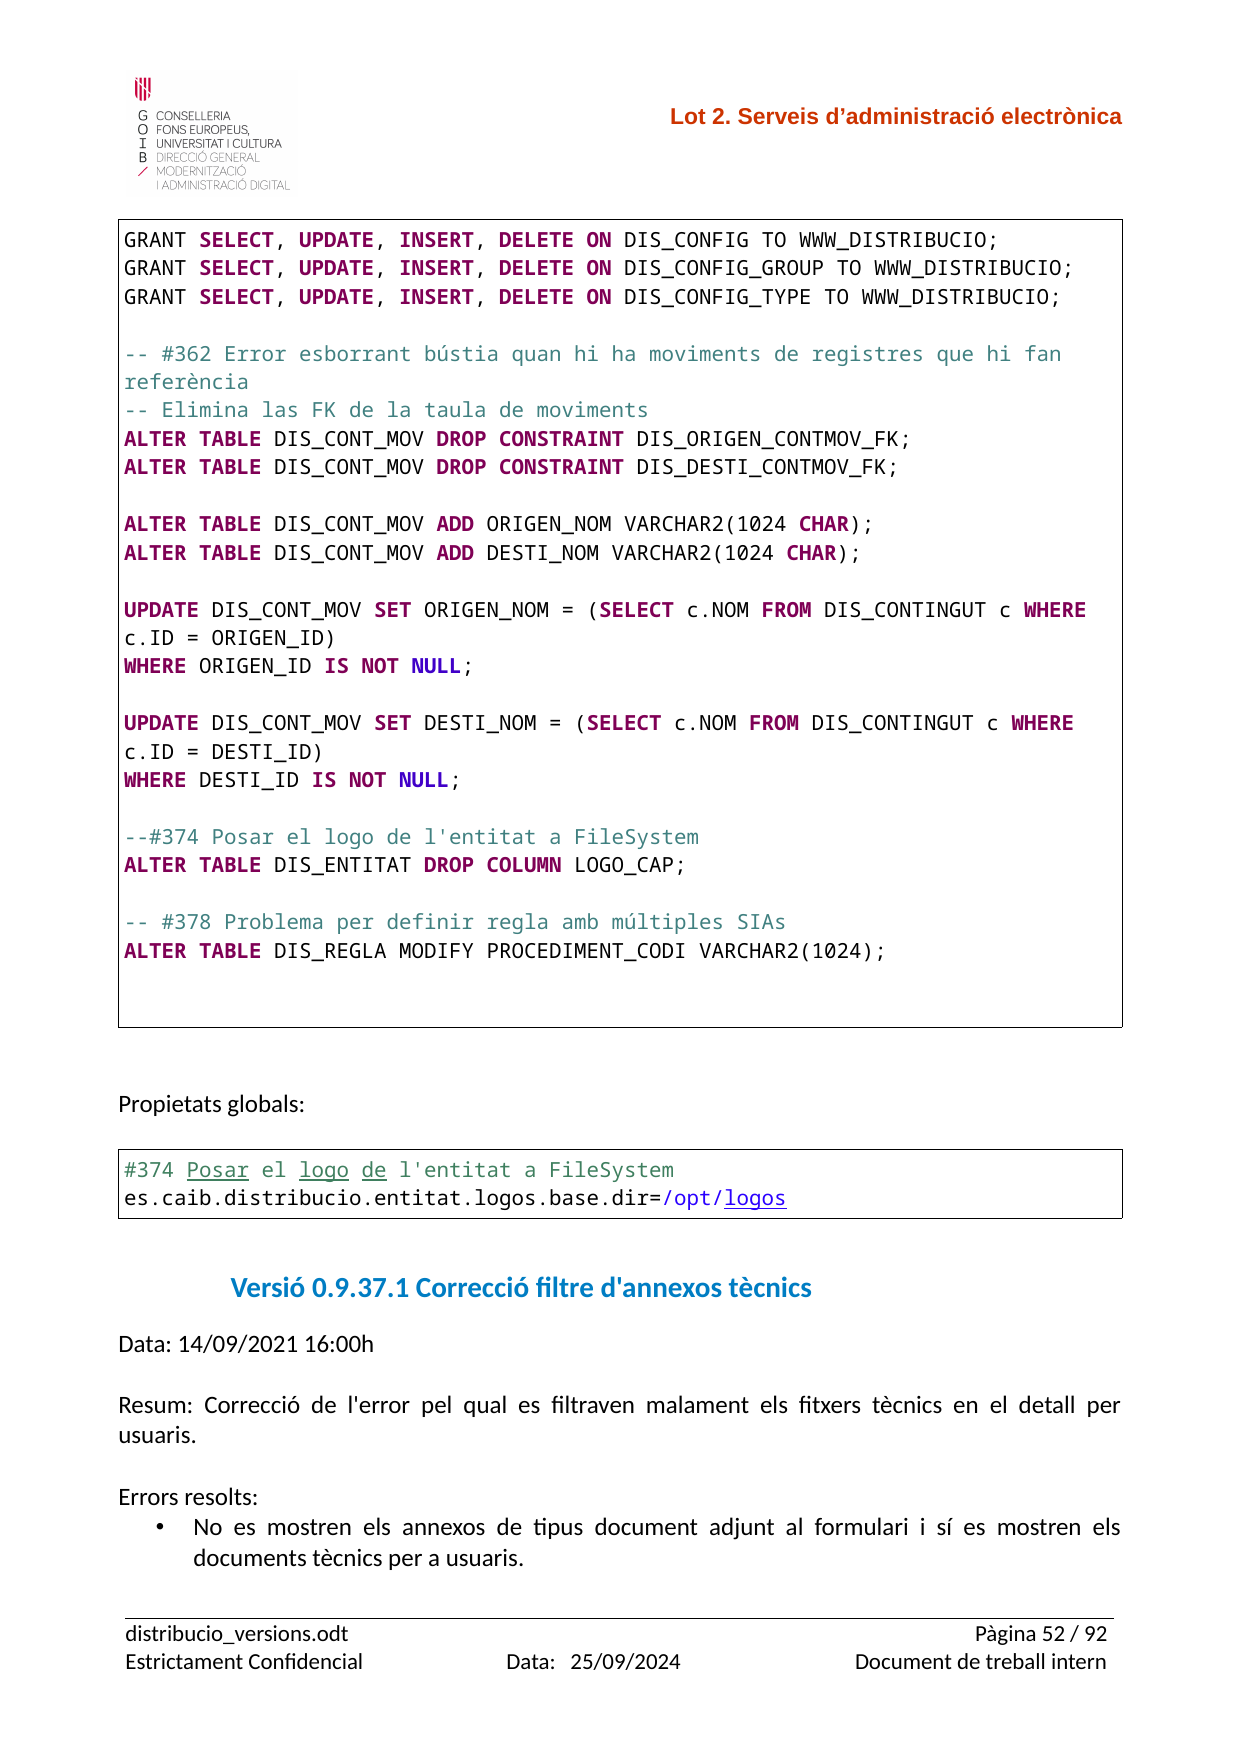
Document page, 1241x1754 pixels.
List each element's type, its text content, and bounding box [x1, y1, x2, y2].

table_header #374 Posar el logo de l'entitat a FileSystem es.caib.distribucio.entitat.logos.base.dir=/opt/logos [119, 1150, 1122, 1218]
picture [126, 70, 299, 197]
list No es mostren els annexos de tipus document adjunt al formulari i sí es mostren els documents tècnics per a usuaris. [156, 1511, 1122, 1572]
text Errors resolts: [118, 1481, 1122, 1511]
text Data: 14/09/2021 16:00h [118, 1328, 1122, 1359]
table_header GRANT SELECT, UPDATE, INSERT, DELETE ON DIS_CONFIG TO WWW_DISTRIBUCIO; GRANT SELECT, UPDATE, INSERT, DELETE ON DIS_CONFIG_GROUP TO WWW_DISTRIBUCIO; GRANT SELECT, UPDATE, INSERT, DELETE ON DIS_CONFIG_TYPE TO WWW_DISTRIBUCIO; -- #362 Error esborrant bústia quan hi ha moviments de registres que hi fan referència -- Elimina las FK de la taula de moviments ALTER TABLE DIS_CONT_MOV DROP CONSTRAINT DIS_ORIGEN_CONTMOV_FK; ALTER TABLE DIS_CONT_MOV DROP CONSTRAINT DIS_DESTI_CONTMOV_FK; ALTER TABLE DIS_CONT_MOV ADD ORIGEN_NOM VARCHAR2(1024 CHAR); ALTER TABLE DIS_CONT_MOV ADD DESTI_NOM VARCHAR2(1024 CHAR); UPDATE DIS_CONT_MOV SET ORIGEN_NOM = (SELECT c.NOM FROM DIS_CONTINGUT c WHERE c.ID = ORIGEN_ID) WHERE ORIGEN_ID IS NOT NULL; UPDATE DIS_CONT_MOV SET DESTI_NOM = (SELECT c.NOM FROM DIS_CONTINGUT c WHERE c.ID = DESTI_ID) WHERE DESTI_ID IS NOT NULL; --#374 Posar el logo de l'entitat a FileSystem ALTER TABLE DIS_ENTITAT DROP COLUMN LOGO_CAP; -- #378 Problema per definir regla amb múltiples SIAs ALTER TABLE DIS_REGLA MODIFY PROCEDIMENT_CODI VARCHAR2(1024); [119, 220, 1122, 1027]
subtitle Versió 0.9.37.1 Correcció filtre d'annexos tècnics [153, 1269, 1122, 1304]
text Resum: Correcció de l'error pel qual es filtraven malament els fitxers tècnics en el detall per usuaris. [118, 1389, 1122, 1450]
text Propietats globals: [118, 1088, 1122, 1119]
